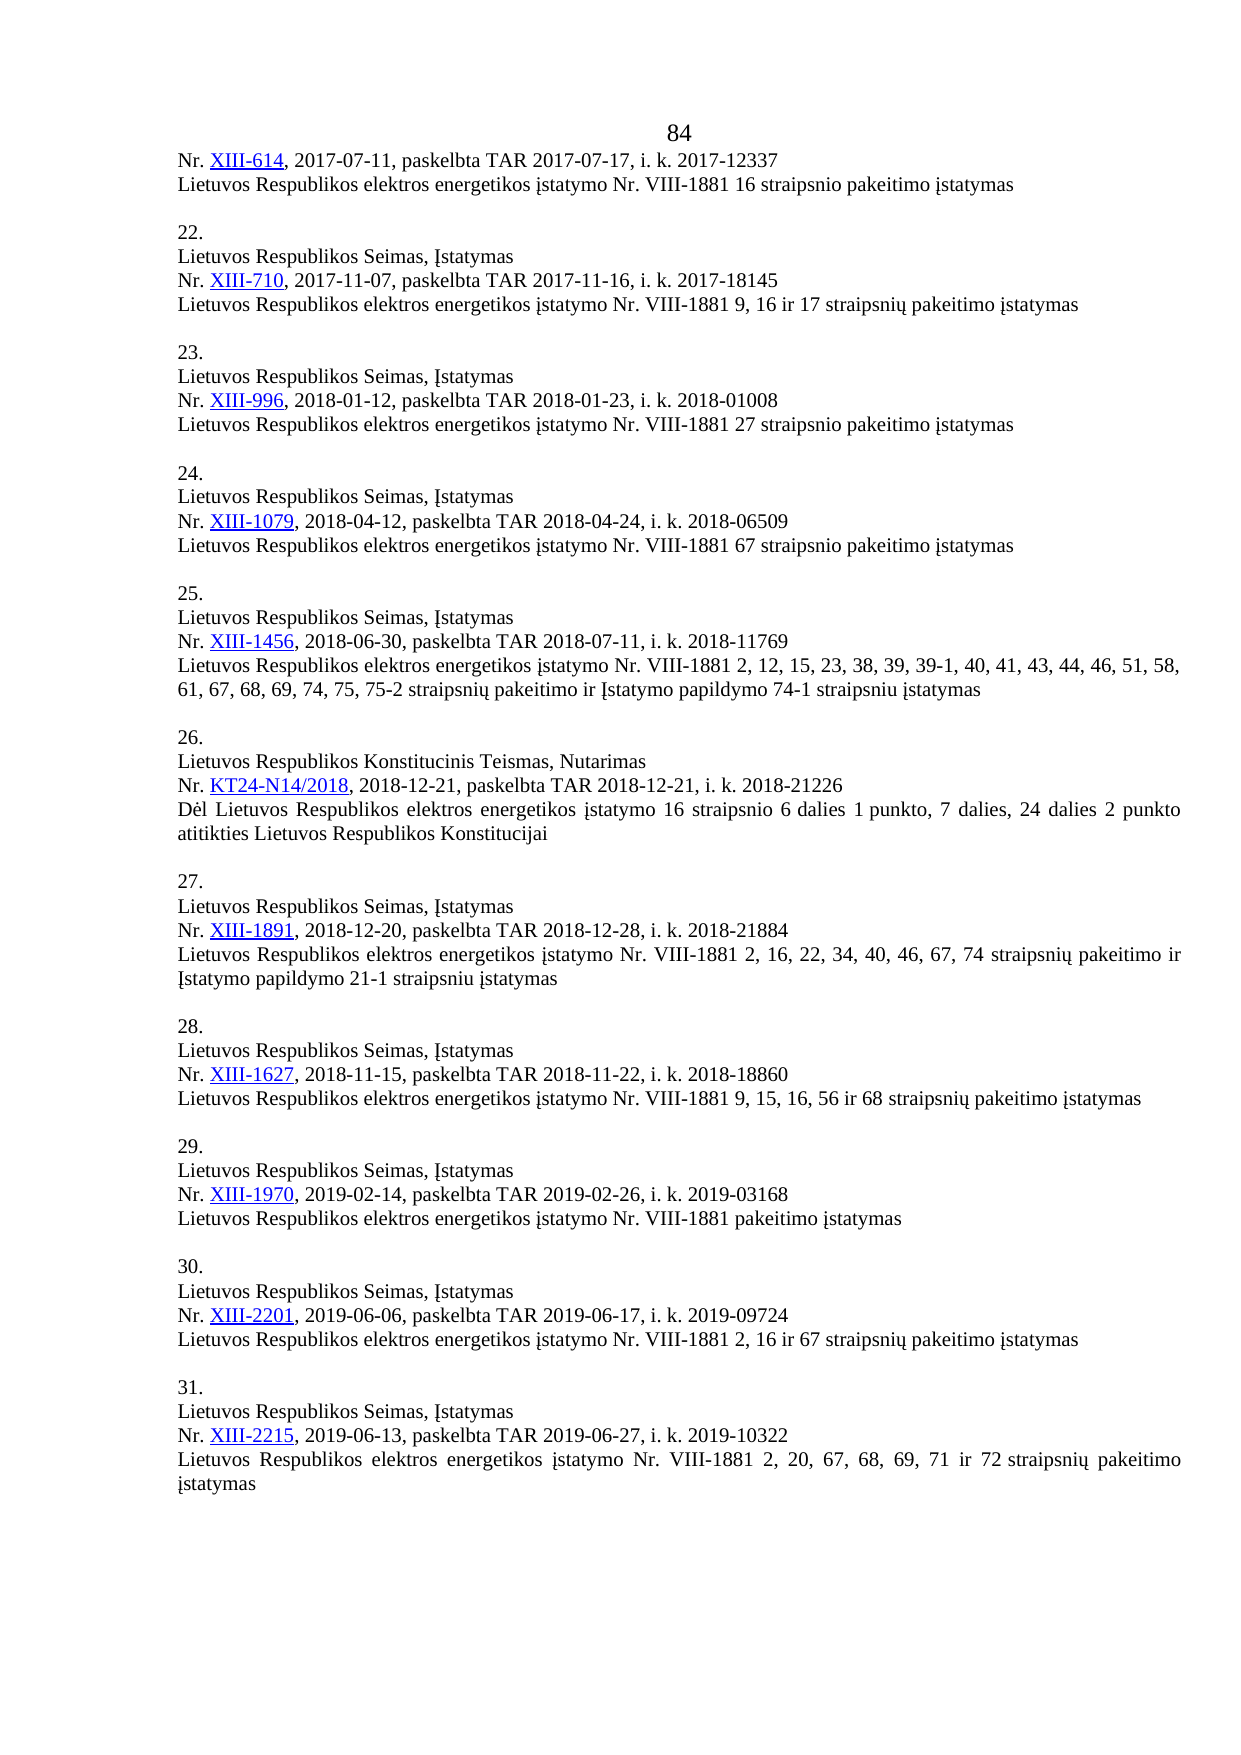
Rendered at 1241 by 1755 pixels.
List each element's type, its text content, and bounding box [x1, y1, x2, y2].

text 25. [177, 581, 1181, 605]
text Lietuvos Respublikos Seimas, Įstatymas [177, 1158, 1181, 1182]
text Dėl Lietuvos Respublikos elektros energetikos įstatymo 16 straipsnio 6 dalies 1 punkto, 7 dalies, 24 dalies 2 punkto atitikties Lietuvos Respublikos Konstitucijai [177, 797, 1181, 845]
text Lietuvos Respublikos elektros energetikos įstatymo Nr. VIII-1881 67 straipsnio pakeitimo įstatymas [177, 533, 1181, 557]
text Nr. XIII-1627, 2018-11-15, paskelbta TAR 2018-11-22, i. k. 2018-18860 [177, 1062, 1181, 1086]
text Lietuvos Respublikos Seimas, Įstatymas [177, 605, 1181, 629]
text Lietuvos Respublikos elektros energetikos įstatymo Nr. VIII-1881 9, 16 ir 17 straipsnių pakeitimo įstatymas [177, 292, 1181, 316]
text 26. [177, 725, 1181, 749]
text 29. [177, 1134, 1181, 1158]
text 28. [177, 1014, 1181, 1038]
text Nr. XIII-2201, 2019-06-06, paskelbta TAR 2019-06-17, i. k. 2019-09724 [177, 1303, 1181, 1327]
text Lietuvos Respublikos Seimas, Įstatymas [177, 244, 1181, 268]
text Lietuvos Respublikos elektros energetikos įstatymo Nr. VIII-1881 16 straipsnio pakeitimo įstatymas [177, 172, 1181, 196]
text Lietuvos Respublikos elektros energetikos įstatymo Nr. VIII-1881 pakeitimo įstatymas [177, 1206, 1181, 1230]
text Lietuvos Respublikos Seimas, Įstatymas [177, 484, 1181, 508]
text 22. [177, 220, 1181, 244]
text Lietuvos Respublikos elektros energetikos įstatymo Nr. VIII-1881 2, 16 ir 67 straipsnių pakeitimo įstatymas [177, 1327, 1181, 1351]
text Lietuvos Respublikos Seimas, Įstatymas [177, 1278, 1181, 1303]
text Lietuvos Respublikos elektros energetikos įstatymo Nr. VIII-1881 2, 20, 67, 68, 69, 71 ir 72 straipsnių pakeitimo įstatymas [177, 1447, 1181, 1495]
text Nr. XIII-710, 2017-11-07, paskelbta TAR 2017-11-16, i. k. 2017-18145 [177, 268, 1181, 292]
text Nr. XIII-1970, 2019-02-14, paskelbta TAR 2019-02-26, i. k. 2019-03168 [177, 1182, 1181, 1206]
text Lietuvos Respublikos elektros energetikos įstatymo Nr. VIII-1881 2, 16, 22, 34, 40, 46, 67, 74 straipsnių pakeitimo ir Įstatymo papildymo 21-1 straipsniu įstatymas [177, 942, 1181, 990]
text Lietuvos Respublikos elektros energetikos įstatymo Nr. VIII-1881 2, 12, 15, 23, 38, 39, 39-1, 40, 41, 43, 44, 46, 51, 58, 61, 67, 68, 69, 74, 75, 75-2 straipsnių pakeitimo ir Įstatymo papildymo 74-1 straipsniu įstatymas [177, 653, 1181, 701]
text Nr. XIII-614, 2017-07-11, paskelbta TAR 2017-07-17, i. k. 2017-12337 [177, 148, 1181, 172]
text 31. [177, 1375, 1181, 1399]
text Nr. XIII-1456, 2018-06-30, paskelbta TAR 2018-07-11, i. k. 2018-11769 [177, 629, 1181, 653]
text 27. [177, 869, 1181, 893]
text Nr. XIII-1079, 2018-04-12, paskelbta TAR 2018-04-24, i. k. 2018-06509 [177, 508, 1181, 533]
text Lietuvos Respublikos Seimas, Įstatymas [177, 1038, 1181, 1062]
text 24. [177, 460, 1181, 484]
text Lietuvos Respublikos Seimas, Įstatymas [177, 1399, 1181, 1423]
text Lietuvos Respublikos Seimas, Įstatymas [177, 364, 1181, 388]
text Nr. XIII-996, 2018-01-12, paskelbta TAR 2018-01-23, i. k. 2018-01008 [177, 388, 1181, 412]
text Nr. XIII-1891, 2018-12-20, paskelbta TAR 2018-12-28, i. k. 2018-21884 [177, 918, 1181, 942]
text Lietuvos Respublikos elektros energetikos įstatymo Nr. VIII-1881 27 straipsnio pakeitimo įstatymas [177, 412, 1181, 436]
text Nr. KT24-N14/2018, 2018-12-21, paskelbta TAR 2018-12-21, i. k. 2018-21226 [177, 773, 1181, 797]
text Lietuvos Respublikos Seimas, Įstatymas [177, 893, 1181, 918]
text Lietuvos Respublikos Konstitucinis Teismas, Nutarimas [177, 749, 1181, 773]
text 30. [177, 1254, 1181, 1278]
text Lietuvos Respublikos elektros energetikos įstatymo Nr. VIII-1881 9, 15, 16, 56 ir 68 straipsnių pakeitimo įstatymas [177, 1086, 1181, 1110]
text 23. [177, 340, 1181, 364]
text Nr. XIII-2215, 2019-06-13, paskelbta TAR 2019-06-27, i. k. 2019-10322 [177, 1423, 1181, 1447]
